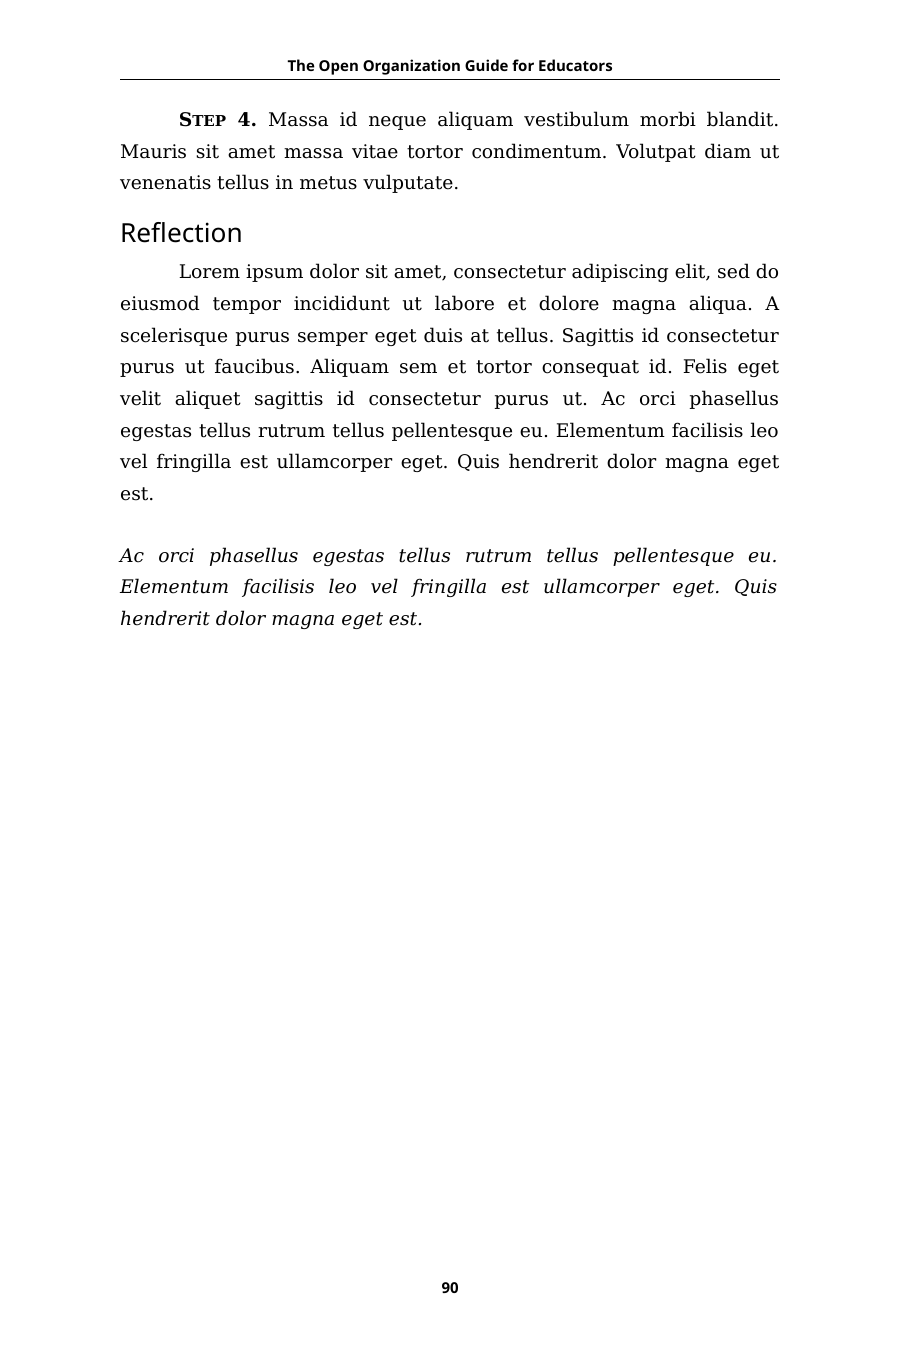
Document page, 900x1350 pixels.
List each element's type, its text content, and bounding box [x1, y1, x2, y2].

text Lorem ipsum dolor sit amet, consectetur adipiscing elit, sed do eiusmod tempor incididunt ut labore et dolore magna aliqua. A scelerisque purus semper eget duis at tellus. Sagittis id consectetur purus ut faucibus. Aliquam sem et tortor consequat id. Felis eget velit aliquet sagittis id consectetur purus ut. Ac orci phasellus egestas tellus rutrum tellus pellentesque eu. Elementum facilisis leo vel fringilla est ullamcorper eget. Quis hendrerit dolor magna eget est. [120, 261, 780, 505]
subtitle Reflection [120, 218, 780, 249]
text Step 4. Massa id neque aliquam vestibulum morbi blandit. Mauris sit amet massa vitae tortor condimentum. Volutpat diam ut venenatis tellus in metus vulputate. [120, 109, 780, 194]
text Ac orci phasellus egestas tellus rutrum tellus pellentesque eu. Elementum facilisis leo vel fringilla est ullamcorper eget. Quis hendrerit dolor magna eget est. [120, 545, 780, 630]
